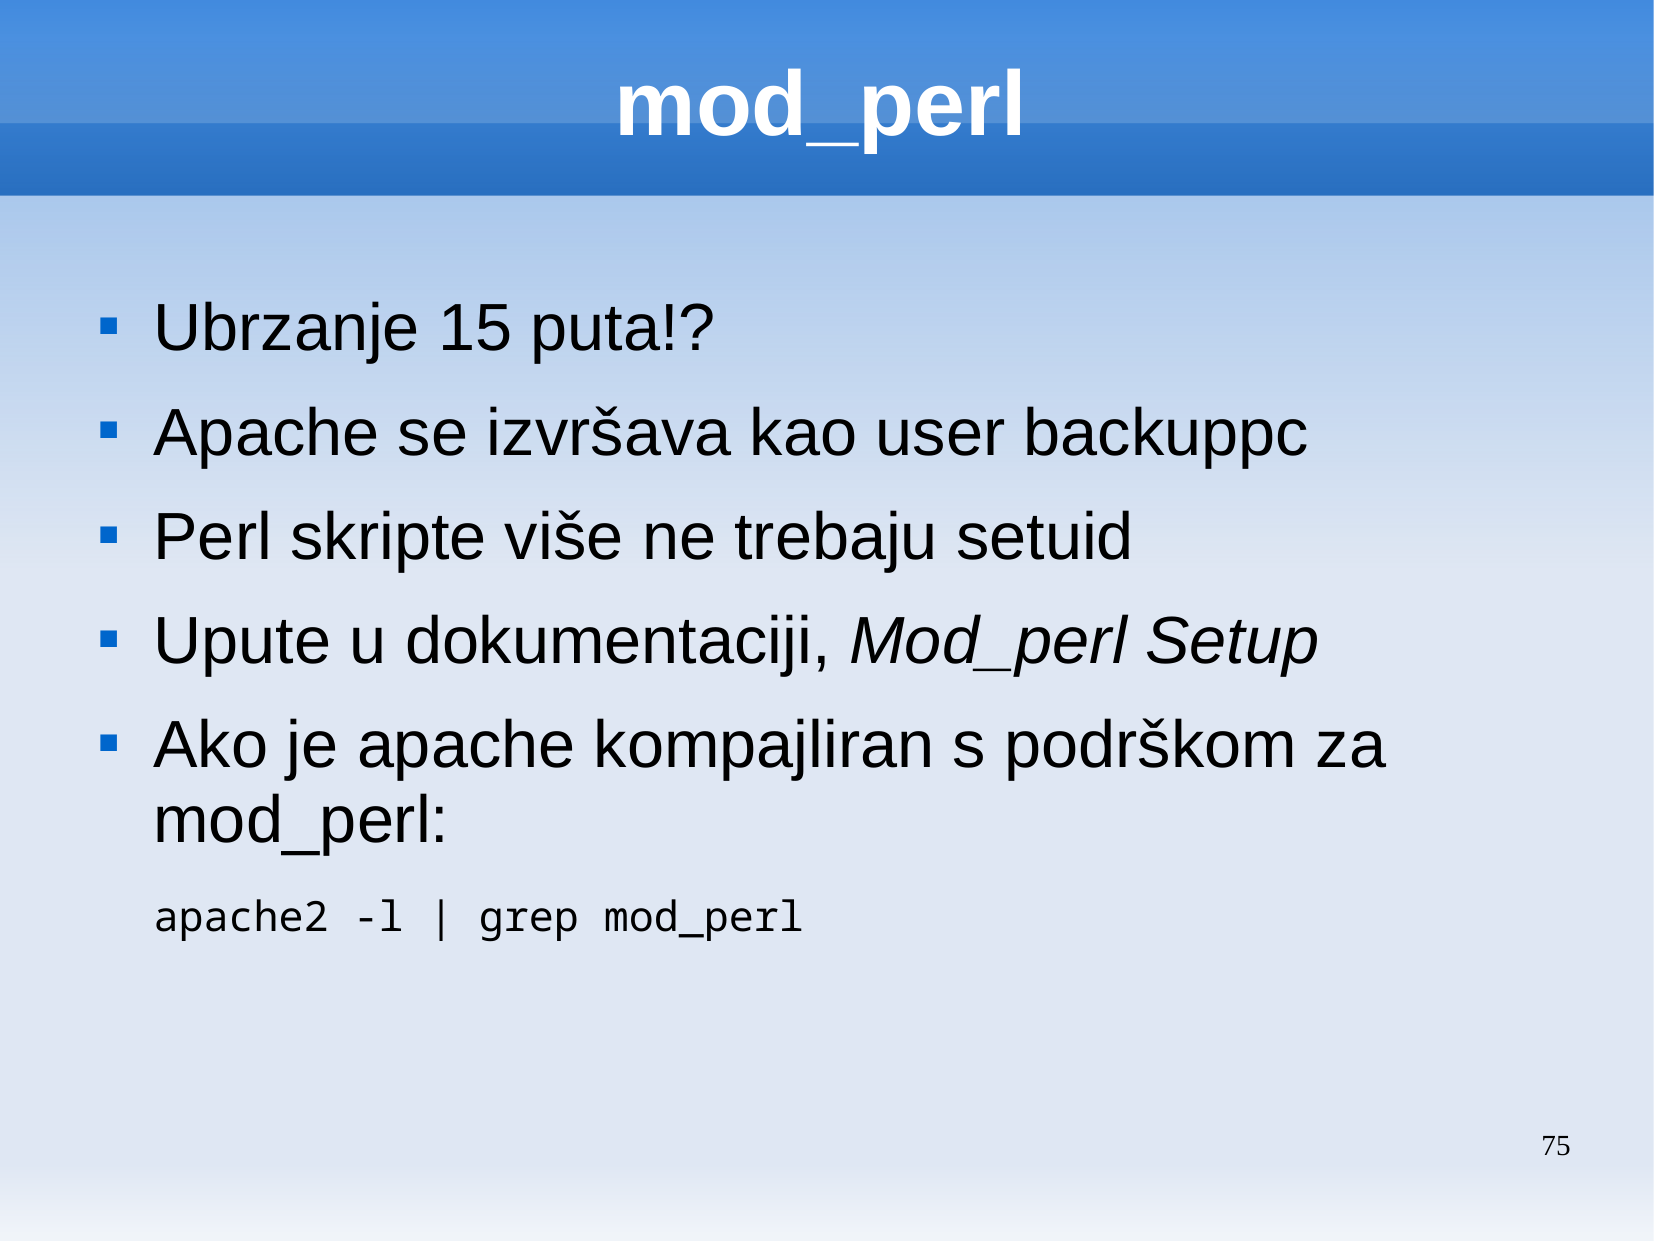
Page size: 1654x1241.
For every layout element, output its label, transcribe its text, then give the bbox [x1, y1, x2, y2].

title mod_perl [76, 7, 1565, 200]
list Ubrzanje 15 puta!? Apache se izvršava kao user backuppc Perl skripte više ne trebaju setuid Upute u dokumentaciji, Mod_perl Setup Ako je apache kompajliran s podrškom za mod_perl: apache2 -l | grep mod_perl [82, 290, 1571, 1094]
picture [0, 0, 1654, 1241]
